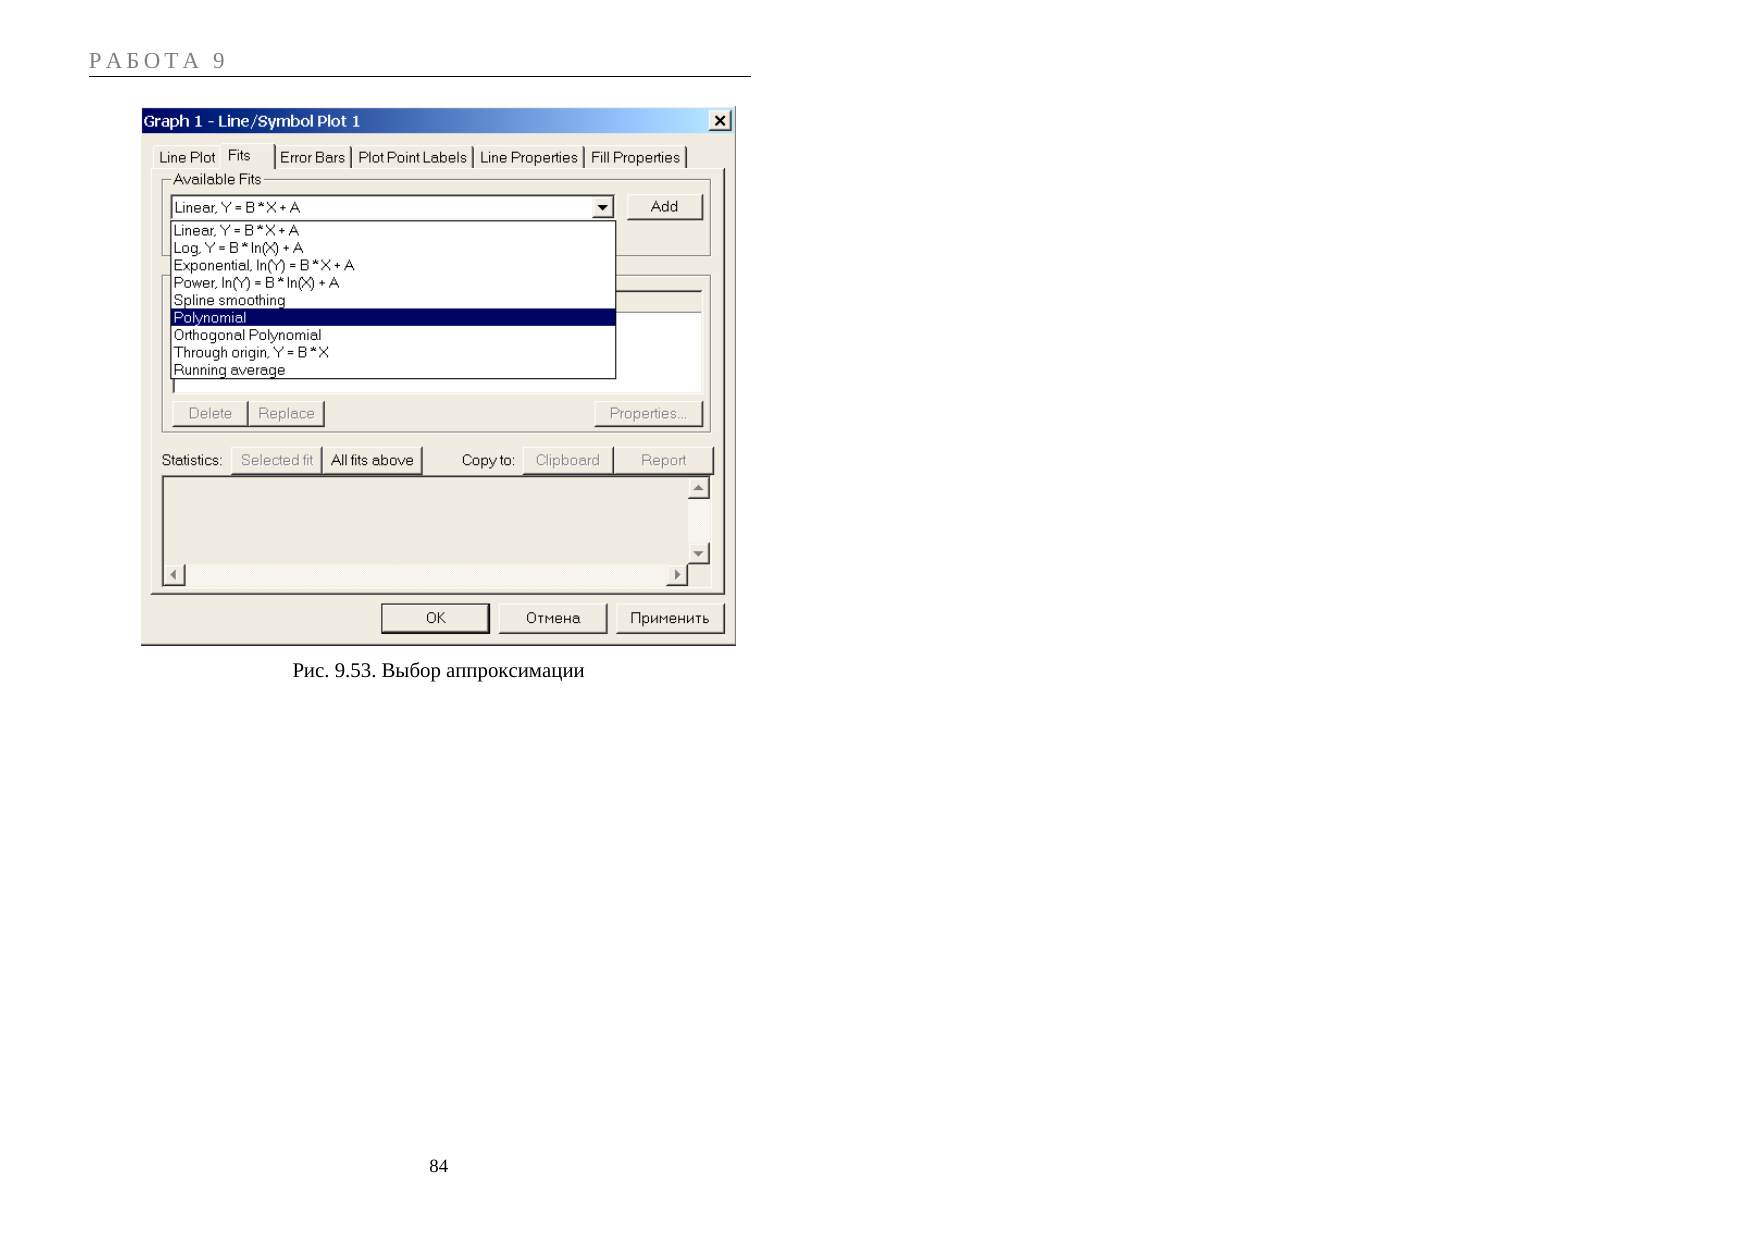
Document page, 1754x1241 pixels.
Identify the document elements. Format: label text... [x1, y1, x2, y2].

text Рис. 9.53. Выбор аппроксимации [89, 658, 788, 682]
picture [141, 106, 736, 646]
